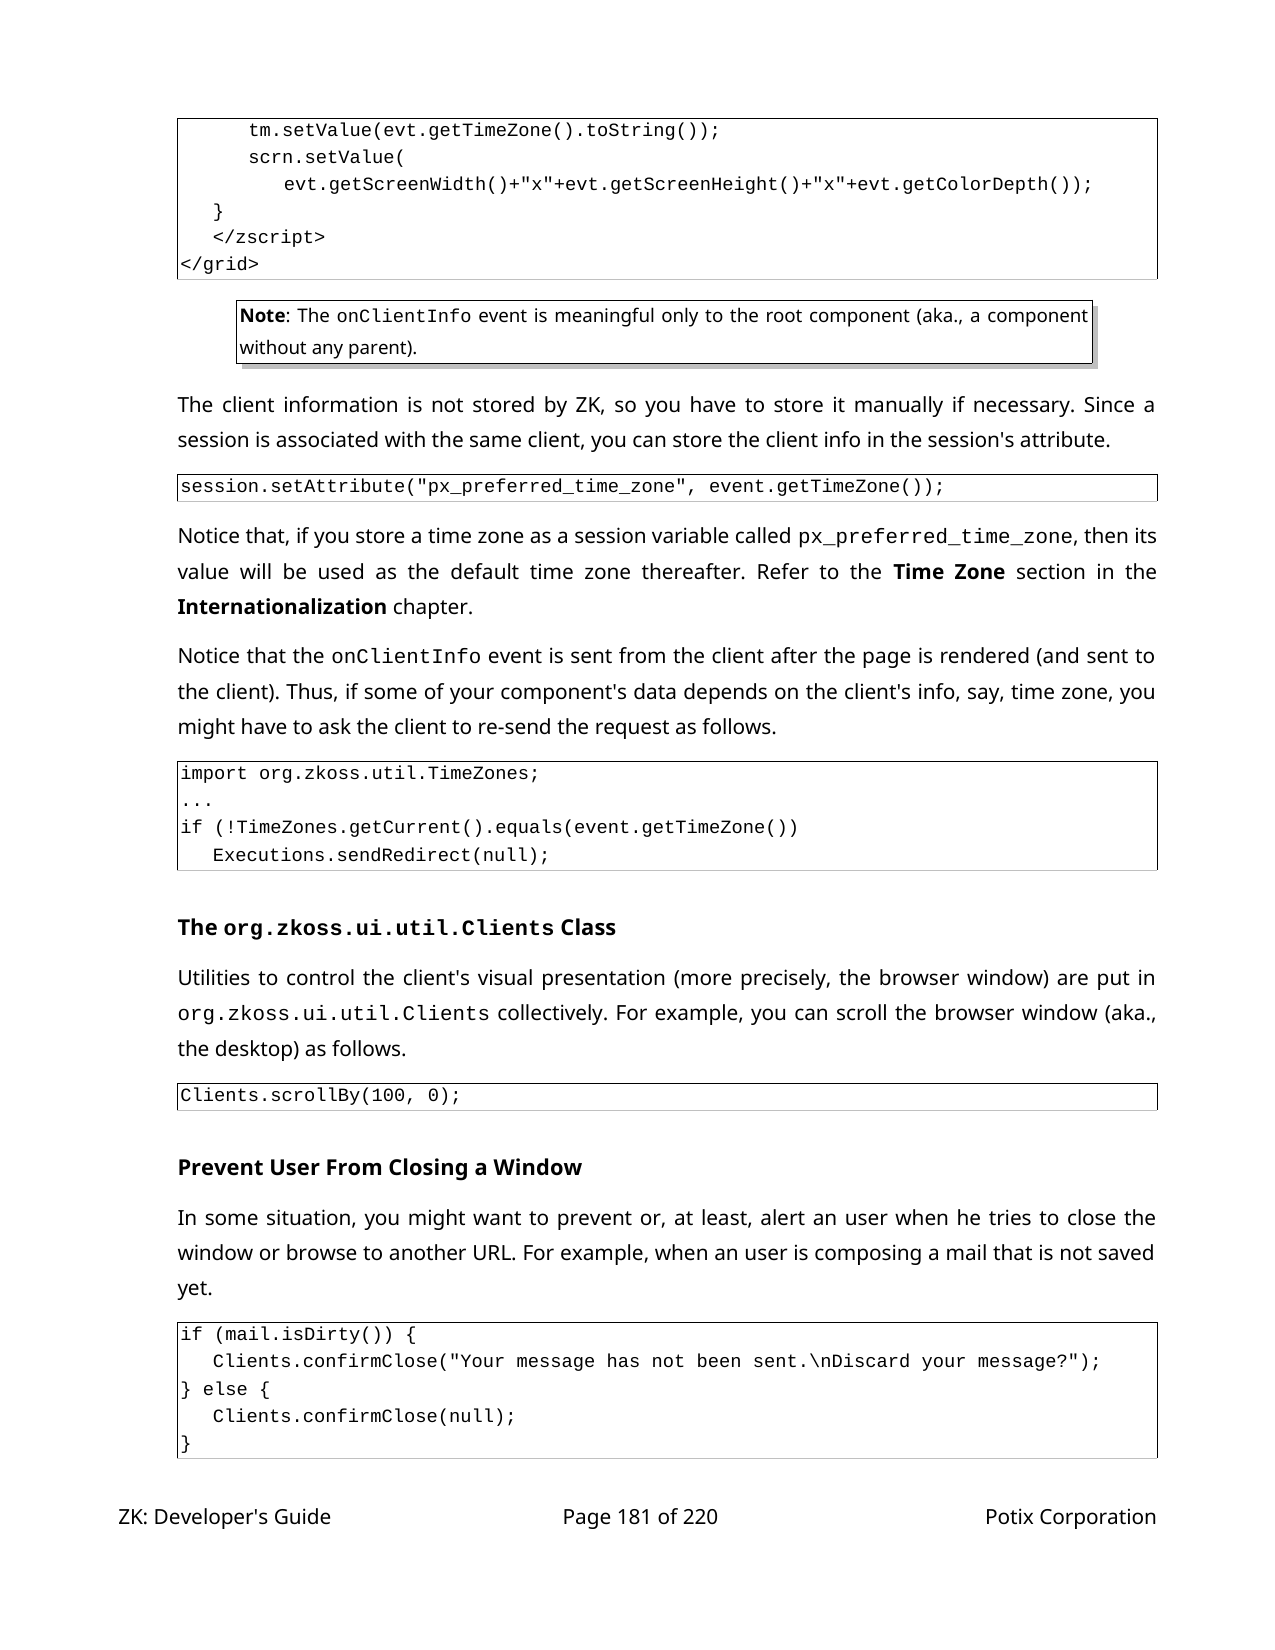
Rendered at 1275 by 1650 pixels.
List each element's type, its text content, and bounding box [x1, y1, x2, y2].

text if (!TimeZones.getCurrent().equals(event.getTimeZone()) [178, 815, 1157, 839]
text } else { [178, 1377, 1157, 1401]
text Notice that the onClientInfo event is sent from the client after the page is rendered (and sent to the client). Thus, if some of your component's data depends on the client's info, say, time zone, you might have to ask the client to re-send the request as follows. [177, 641, 1157, 740]
text Clients.confirmClose(null); [178, 1404, 1157, 1428]
text tm.setValue(evt.getTimeZone().toString()); scrn.setValue( [178, 119, 1157, 169]
text ... [178, 788, 1157, 812]
subtitle Prevent User From Closing a Window [177, 1152, 1157, 1182]
text In some situation, you might want to prevent or, at least, alert an user when he tries to close the window or browse to another URL. For example, when an user is composing a mail that is not saved yet. [177, 1203, 1157, 1302]
text session.setAttribute("px_preferred_time_zone", event.getTimeZone()); [178, 475, 1157, 501]
text The client information is not stored by ZK, so you have to store it manually if necessary. Since a session is associated with the same client, you can store the client info in the session's attribute. [177, 390, 1157, 453]
text Clients.confirmClose("Your message has not been sent.\nDiscard your message?"); [178, 1349, 1157, 1374]
text Utilities to control the client's visual presentation (more precisely, the browser window) are put in org.zkoss.ui.util.Clients collectively. For example, you can scroll the browser window (aka., the desktop) as follows. [177, 963, 1157, 1062]
text } [178, 1431, 1157, 1458]
text evt.getScreenWidth()+"x"+evt.getScreenHeight()+"x"+evt.getColorDepth()); } </zscript> </grid> [178, 172, 1157, 279]
text import org.zkoss.util.TimeZones; [178, 762, 1157, 785]
text Clients.scrollBy(100, 0); [178, 1084, 1157, 1110]
subtitle The org.zkoss.ui.util.Clients Class [177, 912, 1157, 942]
text Notice that, if you store a time zone as a session variable called px_preferred_time_zone, then its value will be used as the default time zone thereafter. Refer to the Time Zone section in the Internationalization chapter. [177, 522, 1157, 621]
text if (mail.isDirty()) { [178, 1323, 1157, 1346]
text Executions.sendRedirect(null); [178, 842, 1157, 870]
text Note: The onClientInfo event is meaningful only to the root component (aka., a component without any parent). [237, 301, 1092, 363]
